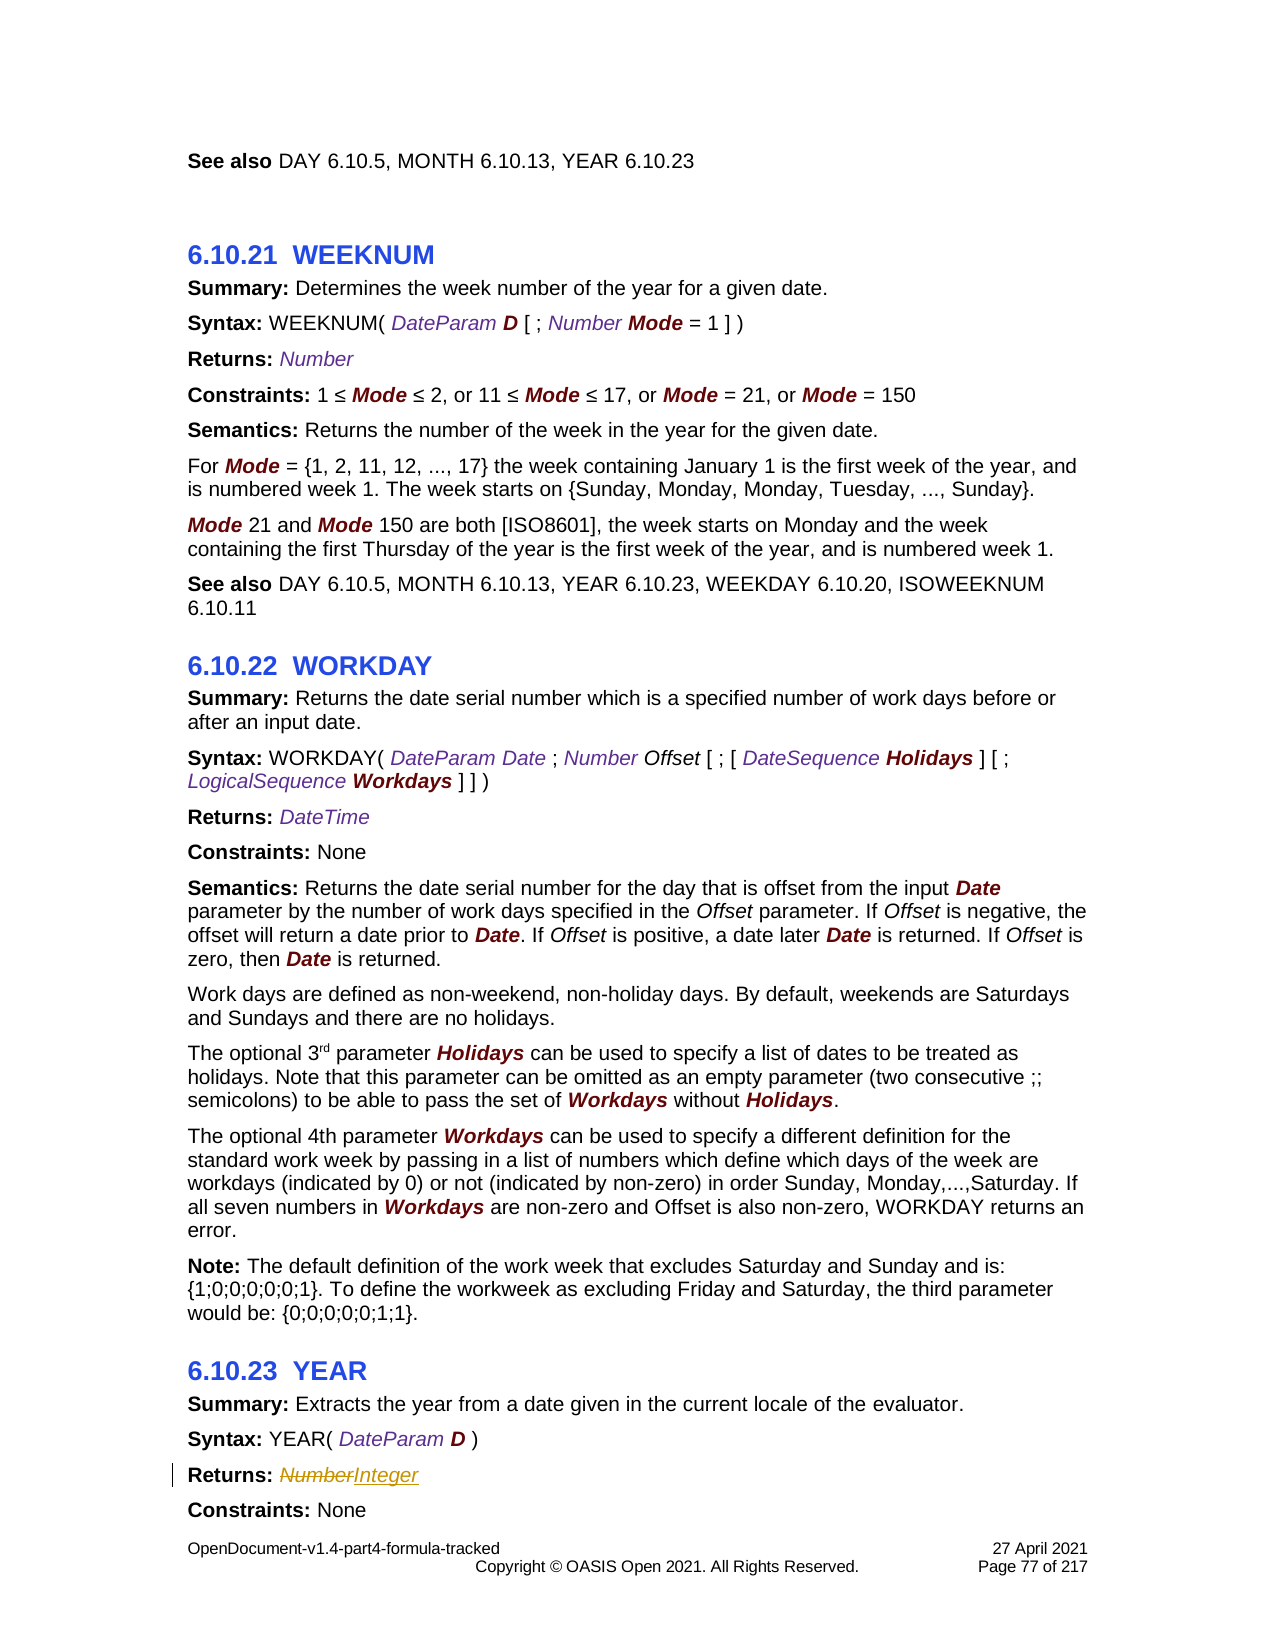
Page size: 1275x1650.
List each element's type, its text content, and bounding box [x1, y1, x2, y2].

text The optional 4th parameter Workdays can be used to specify a different definition for the standard work week by passing in a list of numbers which define which days of the week are workdays (indicated by 0) or not (indicated by non-zero) in order Sunday, Monday,...,Saturday. If all seven numbers in Workdays are non-zero and Offset is also non-zero, WORKDAY returns an error. [187, 1124, 1088, 1242]
subtitle WEEKNUM [187, 240, 1088, 270]
text Returns: Number [187, 347, 1088, 371]
text Summary: Determines the week number of the year for a given date. [187, 276, 1088, 300]
text The optional 3rd parameter Holidays can be used to specify a list of dates to be treated as holidays. Note that this parameter can be omitted as an empty parameter (two consecutive ;; semicolons) to be able to pass the set of Workdays without Holidays. [187, 1042, 1088, 1112]
subtitle YEAR [187, 1356, 1088, 1386]
text Summary: Returns the date serial number which is a specified number of work days before or after an input date. [187, 687, 1088, 734]
text Semantics: Returns the number of the week in the year for the given date. [187, 419, 1088, 442]
text Mode 21 and Mode 150 are both [ISO8601], the week starts on Monday and the week containing the first Thursday of the year is the first week of the year, and is numbered week 1. [187, 513, 1088, 561]
text Summary: Extracts the year from a date given in the current locale of the evaluator. [187, 1392, 1088, 1416]
text Constraints: None [187, 841, 1088, 864]
text See also DAY 6.10.5, MONTH 6.10.13, YEAR 6.10.23, WEEKDAY 6.10.20, ISOWEEKNUM 6.10.11 [187, 573, 1088, 620]
text Returns: Integer [187, 1463, 1088, 1487]
text See also DAY 6.10.5, MONTH 6.10.13, YEAR 6.10.23 [187, 150, 1088, 173]
subtitle WORKDAY [187, 651, 1088, 681]
text Syntax: WEEKNUM( DateParam D [ ; Number Mode = 1 ] ) [187, 312, 1088, 335]
text Constraints: 1 ≤ Mode ≤ 2, or 11 ≤ Mode ≤ 17, or Mode = 21, or Mode = 150 [187, 383, 1088, 407]
text Syntax: YEAR( DateParam D ) [187, 1428, 1088, 1451]
text For Mode = {1, 2, 11, 12, ..., 17} the week containing January 1 is the first week of the year, and is numbered week 1. The week starts on {Sunday, Monday, Monday, Tuesday, ..., Sunday}. [187, 454, 1088, 501]
text Note: The default definition of the work week that excludes Saturday and Sunday and is: {1;0;0;0;0;0;1}. To define the workweek as excluding Friday and Saturday, the third parameter would be: {0;0;0;0;0;1;1}. [187, 1254, 1088, 1325]
text Returns: DateTime [187, 805, 1088, 829]
text Constraints: None [187, 1499, 1088, 1522]
text Semantics: Returns the date serial number for the day that is offset from the input Date parameter by the number of work days specified in the Offset parameter. If Offset is negative, the offset will return a date prior to Date. If Offset is positive, a date later Date is returned. If Offset is zero, then Date is returned. [187, 876, 1088, 971]
text Work days are defined as non-weekend, non-holiday days. By default, weekends are Saturdays and Sundays and there are no holidays. [187, 983, 1088, 1030]
text Syntax: WORKDAY( DateParam Date ; Number Offset [ ; [ DateSequence Holidays ] [ ; LogicalSequence Workdays ] ] ) [187, 746, 1088, 793]
